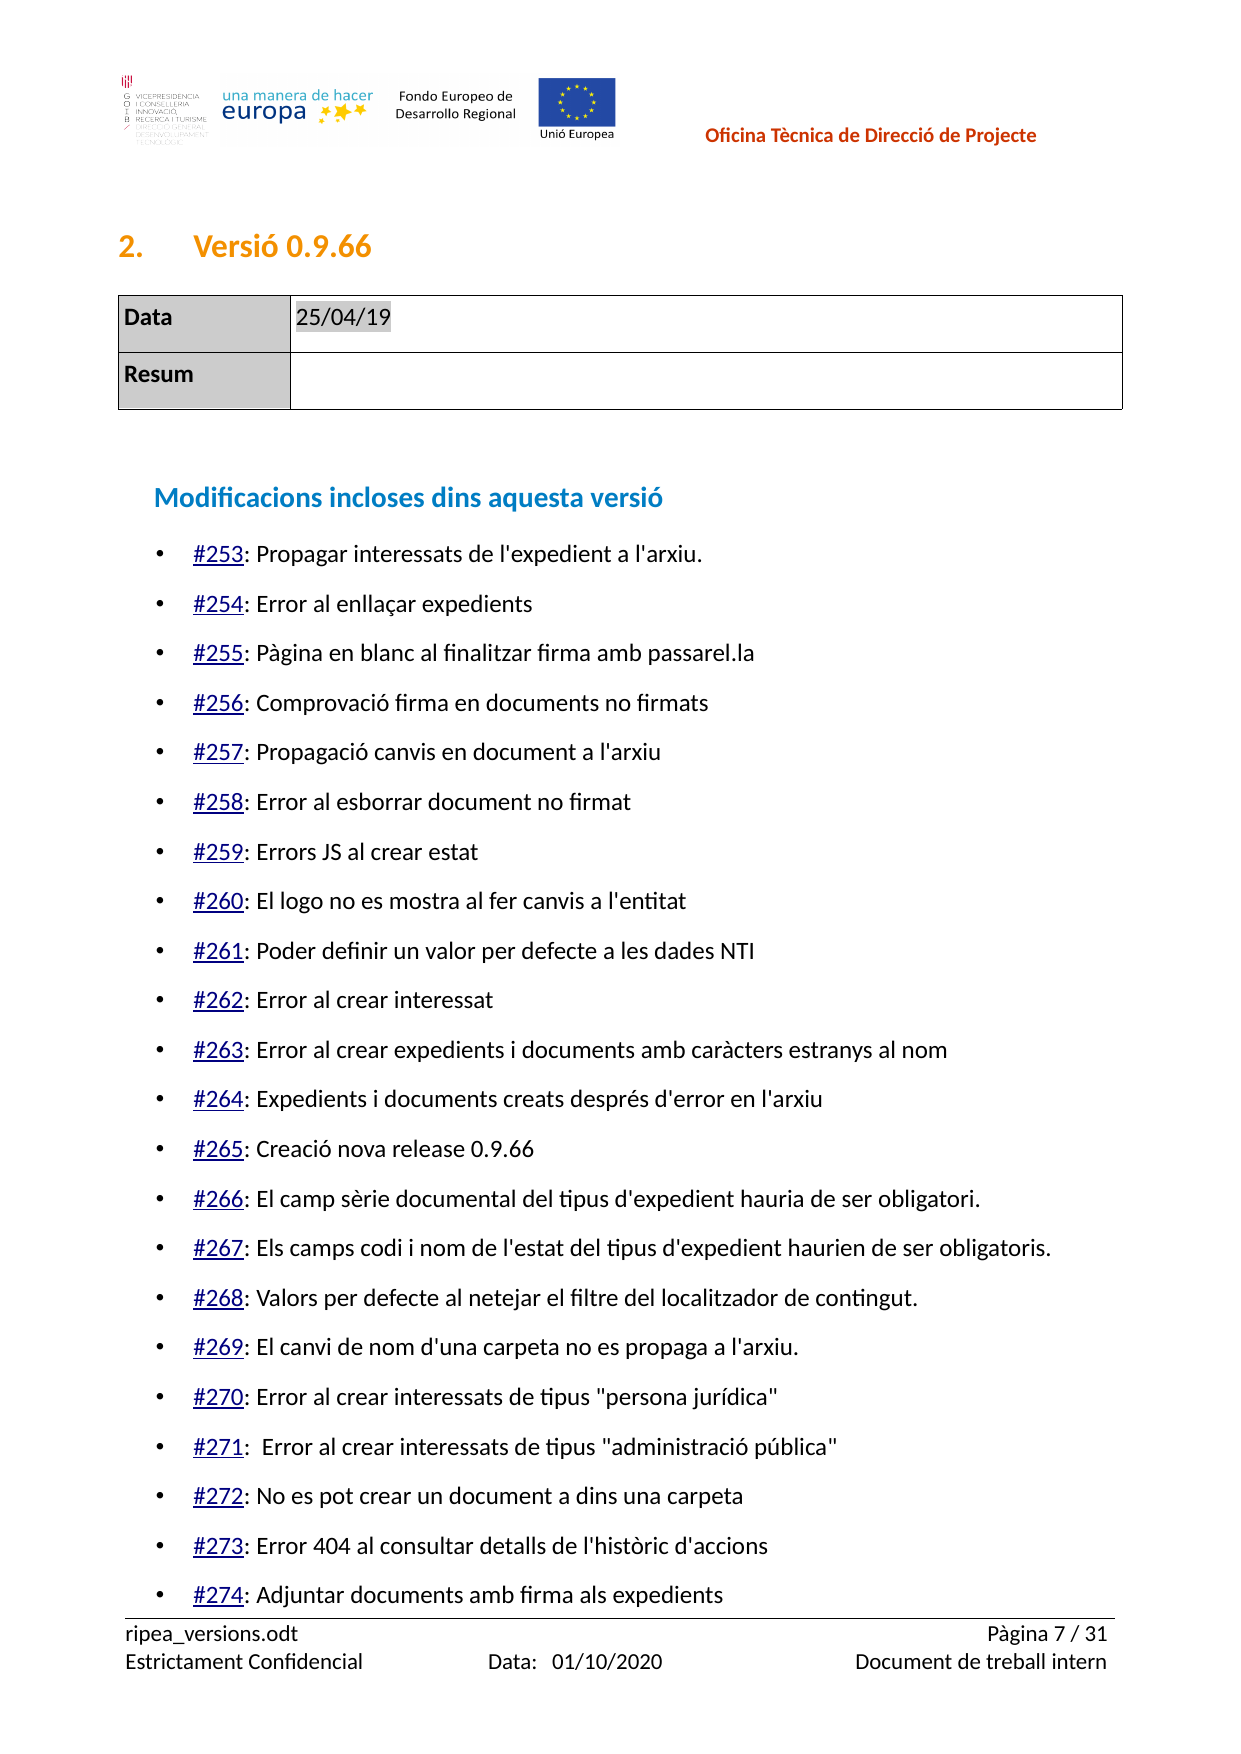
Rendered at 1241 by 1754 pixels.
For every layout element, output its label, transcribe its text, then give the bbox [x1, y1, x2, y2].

list #259: Errors JS al crear estat [156, 836, 1122, 866]
list #263: Error al crear expedients i documents amb caràcters estranys al nom [156, 1034, 1122, 1064]
list #261: Poder definir un valor per defecte a les dades NTI [156, 935, 1122, 965]
picture [219, 73, 621, 147]
list #271: Error al crear interessats de tipus "administració pública" [156, 1431, 1122, 1461]
list #264: Expedients i documents creats després d'error en l'arxiu [156, 1083, 1122, 1114]
list #255: Pàgina en blanc al finalitzar firma amb passarel.la [156, 637, 1122, 668]
list #256: Comprovació firma en documents no firmats [156, 687, 1122, 717]
list #272: No es pot crear un document a dins una carpeta [156, 1480, 1122, 1511]
table_header 25/04/19 [291, 296, 1122, 352]
list #268: Valors per defecte al netejar el filtre del localitzador de contingut. [156, 1282, 1122, 1312]
list #270: Error al crear interessats de tipus "persona jurídica" [156, 1381, 1122, 1412]
picture [118, 73, 213, 147]
table_header Data [119, 296, 290, 352]
table_cell [291, 353, 1122, 408]
list #254: Error al enllaçar expedients [156, 588, 1122, 618]
list #253: Propagar interessats de l'expedient a l'arxiu. [156, 538, 1122, 569]
list #266: El camp sèrie documental del tipus d'expedient hauria de ser obligatori. [156, 1183, 1122, 1213]
list #265: Creació nova release 0.9.66 [156, 1133, 1122, 1164]
subtitle Versió 0.9.66 [118, 225, 1122, 266]
list #260: El logo no es mostra al fer canvis a l'entitat [156, 885, 1122, 916]
list #274: Adjuntar documents amb firma als expedients [156, 1579, 1122, 1610]
list #269: El canvi de nom d'una carpeta no es propaga a l'arxiu. [156, 1331, 1122, 1362]
table_cell Resum [119, 353, 290, 408]
subtitle Modificacions incloses dins aquesta versió [153, 479, 1122, 514]
list #257: Propagació canvis en document a l'arxiu [156, 736, 1122, 767]
list #258: Error al esborrar document no firmat [156, 786, 1122, 817]
list #273: Error 404 al consultar detalls de l'històric d'accions [156, 1530, 1122, 1560]
list #262: Error al crear interessat [156, 984, 1122, 1015]
list #267: Els camps codi i nom de l'estat del tipus d'expedient haurien de ser obligatoris. [156, 1232, 1122, 1263]
